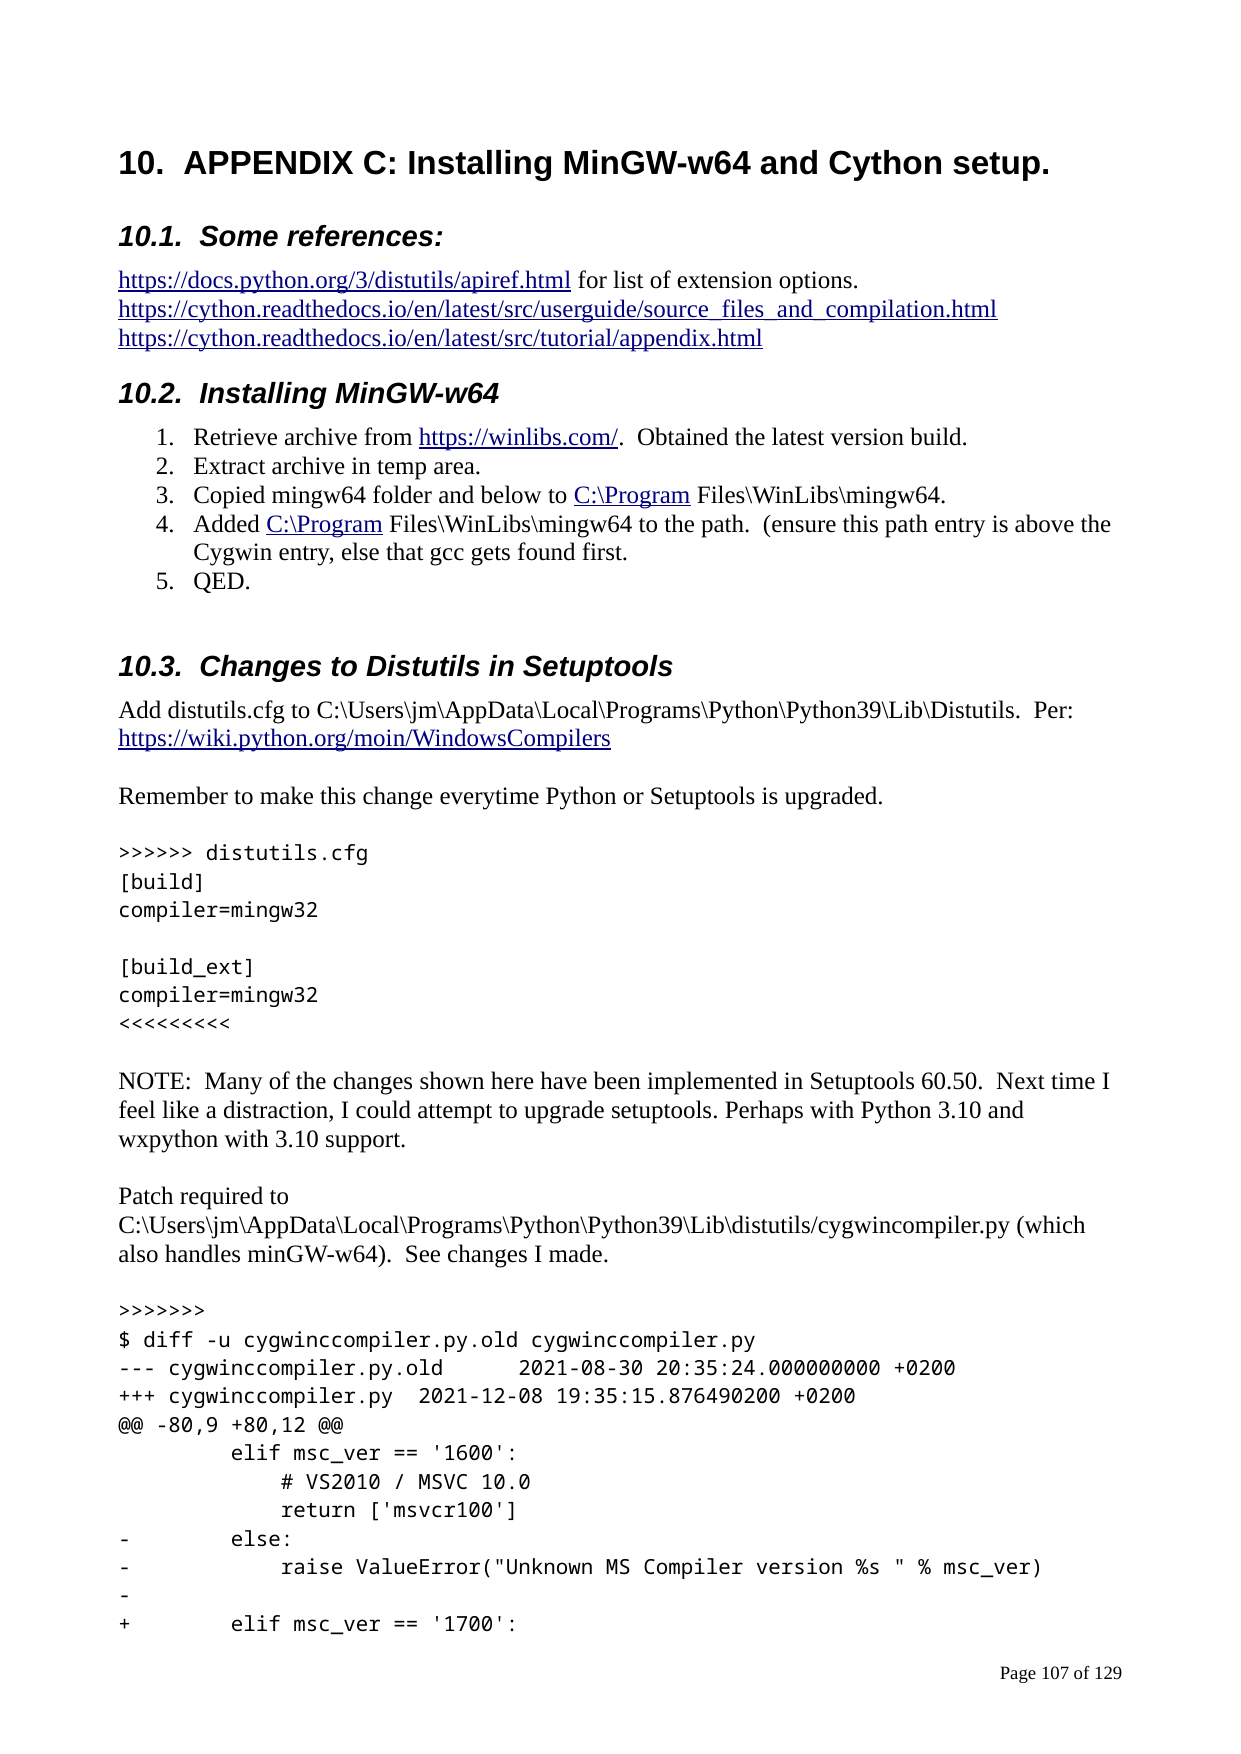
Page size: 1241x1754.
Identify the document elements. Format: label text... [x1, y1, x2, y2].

text # VS2010 / MSVC 10.0 [118, 1467, 1122, 1495]
subtitle Some references: [118, 219, 1122, 253]
text compiler=mingw32 [118, 981, 1122, 1009]
text + elif msc_ver == '1700': [118, 1609, 1122, 1637]
text [build_ext] [118, 952, 1122, 981]
text NOTE: Many of the changes shown here have been implemented in Setuptools 60.50. Next time I feel like a distraction, I could attempt to upgrade setuptools. Perhaps with Python 3.10 and wxpython with 3.10 support. [118, 1066, 1122, 1152]
text Add distutils.cfg to C:\Users\jm\AppData\Local\Programs\Python\Python39\Lib\Distutils. Per: https://wiki.python.org/moin/WindowsCompilers [118, 695, 1122, 752]
text @@ -80,9 +80,12 @@ [118, 1410, 1122, 1438]
text +++ cygwinccompiler.py 2021-12-08 19:35:15.876490200 +0200 [118, 1382, 1122, 1410]
text Patch required to C:\Users\jm\AppData\Local\Programs\Python\Python39\Lib\distutils/cygwincompiler.py (which also handles minGW-w64). See changes I made. [118, 1181, 1122, 1267]
text >>>>>> distutils.cfg [118, 838, 1122, 867]
text https://cython.readthedocs.io/en/latest/src/userguide/source_files_and_compilation.html [118, 294, 1122, 323]
list QED. [156, 566, 1122, 595]
subtitle Installing MinGW-w64 [118, 376, 1122, 410]
subtitle APPENDIX C: Installing MinGW-w64 and Cython setup. [118, 143, 1122, 182]
text return ['msvcr100'] [118, 1495, 1122, 1524]
text Remember to make this change everytime Python or Setuptools is upgraded. [118, 781, 1122, 810]
text >>>>>>> [118, 1296, 1122, 1325]
list Retrieve archive from https://winlibs.com/. Obtained the latest version build. [156, 422, 1122, 451]
text $ diff -u cygwinccompiler.py.old cygwinccompiler.py [118, 1325, 1122, 1353]
text https://docs.python.org/3/distutils/apiref.html for list of extension options. [118, 265, 1122, 294]
list Copied mingw64 folder and below to C:\Program Files\WinLibs\mingw64. [156, 480, 1122, 509]
text elif msc_ver == '1600': [118, 1438, 1122, 1467]
text - [118, 1581, 1122, 1609]
text [build] [118, 867, 1122, 895]
subtitle Changes to Distutils in Setuptools [118, 649, 1122, 682]
list Extract archive in temp area. [156, 451, 1122, 480]
text <<<<<<<<< [118, 1009, 1122, 1037]
list Added C:\Program Files\WinLibs\mingw64 to the path. (ensure this path entry is above the Cygwin entry, else that gcc gets found first. [156, 509, 1122, 566]
text https://cython.readthedocs.io/en/latest/src/tutorial/appendix.html [118, 323, 1122, 351]
text - raise ValueError("Unknown MS Compiler version %s " % msc_ver) [118, 1552, 1122, 1581]
text --- cygwinccompiler.py.old 2021-08-30 20:35:24.000000000 +0200 [118, 1353, 1122, 1382]
text - else: [118, 1524, 1122, 1552]
text compiler=mingw32 [118, 895, 1122, 924]
